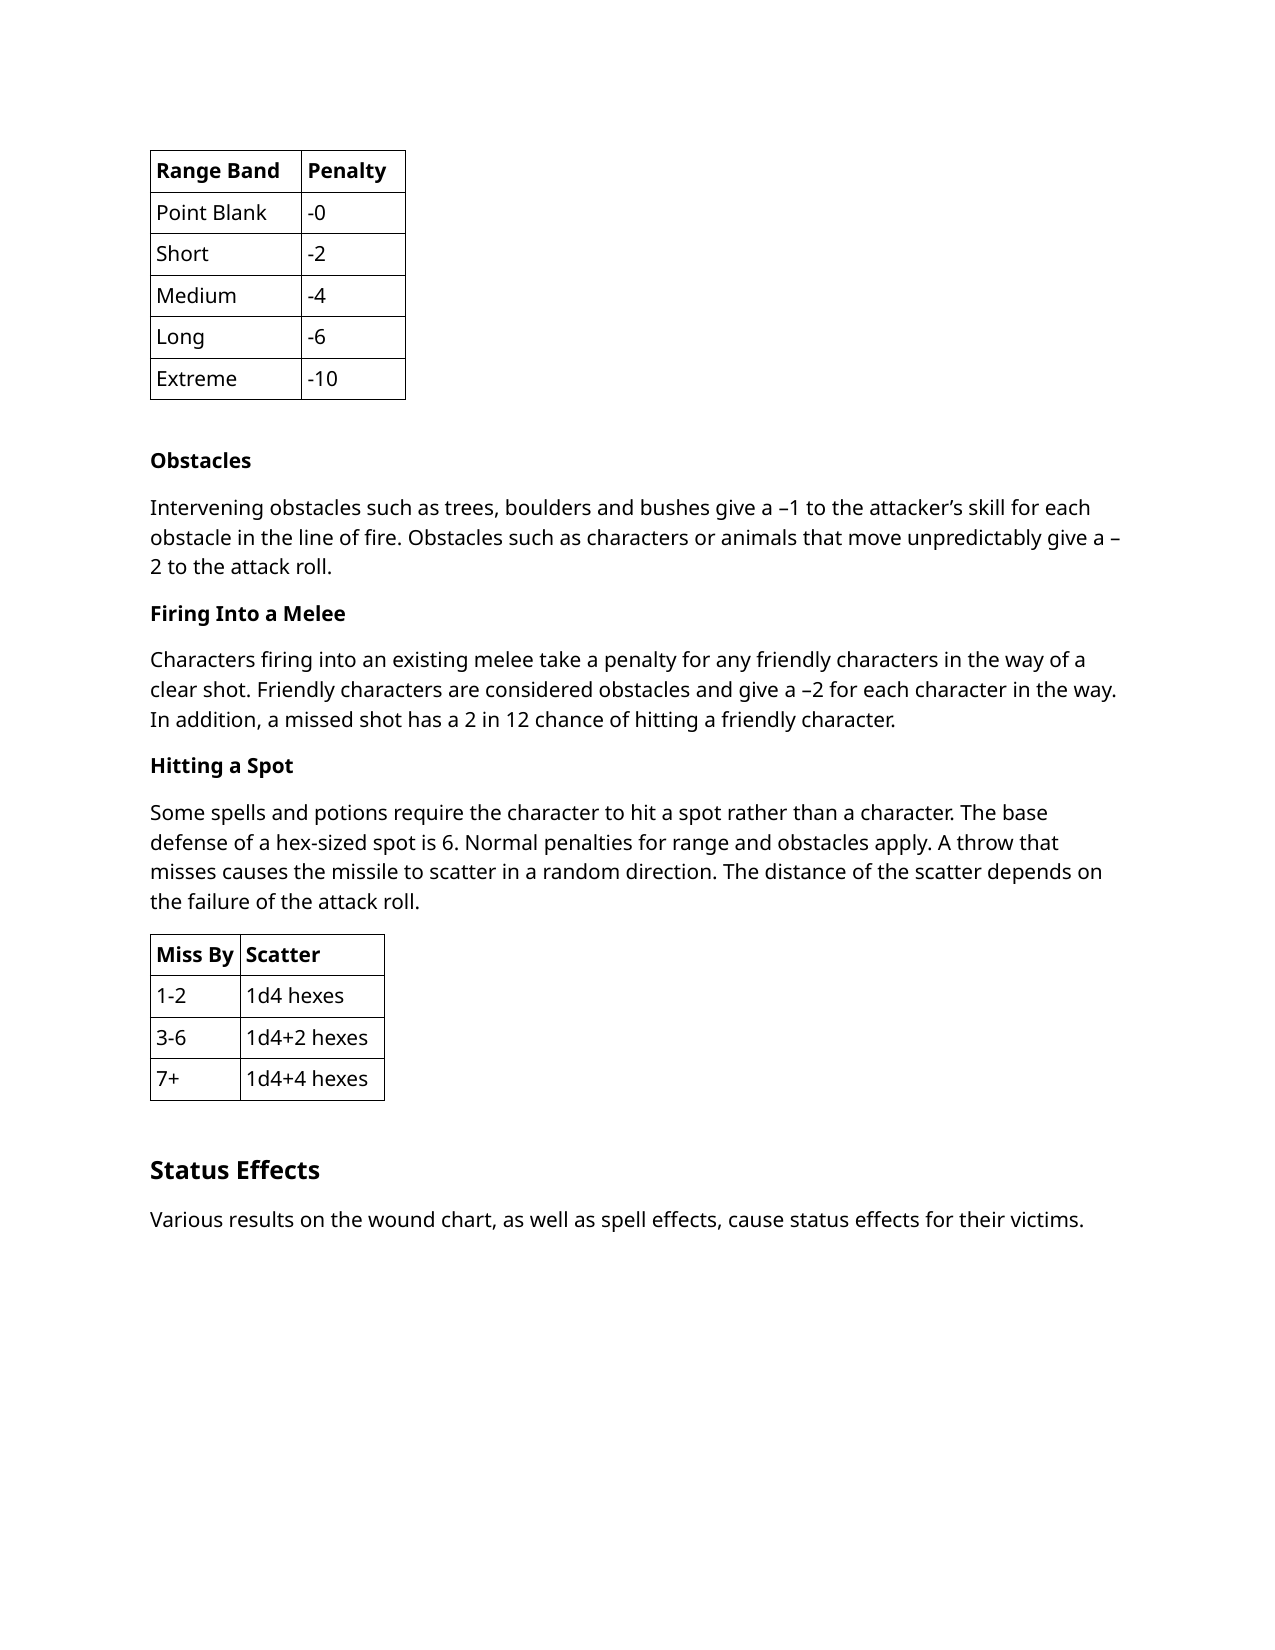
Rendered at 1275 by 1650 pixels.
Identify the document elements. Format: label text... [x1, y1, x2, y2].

table_cell -4 [302, 276, 405, 316]
table_cell 3-6 [151, 1018, 240, 1058]
table_cell 1-2 [151, 976, 240, 1017]
table_header Penalty [302, 151, 405, 192]
text Some spells and potions require the character to hit a spot rather than a character. The base defense of a hex-sized spot is 6. Normal penalties for range and obstacles apply. A throw that misses causes the missile to scatter in a random direction. The distance of the scatter depends on the failure of the attack roll. [150, 798, 1125, 916]
table_cell Medium [151, 276, 301, 316]
table_cell 1d4+4 hexes [241, 1059, 384, 1100]
table_header Miss By [151, 935, 240, 975]
table_cell Long [151, 317, 301, 358]
table_cell 7+ [151, 1059, 240, 1100]
table_cell Point Blank [151, 193, 301, 233]
text Obstacles [150, 446, 1125, 475]
text Hitting a Spot [150, 751, 1125, 780]
table_cell -6 [302, 317, 405, 358]
table_cell 1d4+2 hexes [241, 1018, 384, 1058]
table_cell Extreme [151, 359, 301, 399]
table_cell -2 [302, 234, 405, 275]
table_cell -10 [302, 359, 405, 399]
text Intervening obstacles such as trees, boulders and bushes give a –1 to the attacker’s skill for each obstacle in the line of fire. Obstacles such as characters or animals that move unpredictably give a –2 to the attack roll. [150, 493, 1125, 581]
text Various results on the wound chart, as well as spell effects, cause status effects for their victims. [150, 1205, 1125, 1234]
text Firing Into a Melee [150, 599, 1125, 627]
table_header Range Band [151, 151, 301, 192]
text Status Effects [150, 1153, 1125, 1187]
table_header Scatter [241, 935, 384, 975]
table_cell Short [151, 234, 301, 275]
table_cell -0 [302, 193, 405, 233]
text Characters firing into an existing melee take a penalty for any friendly characters in the way of a clear shot. Friendly characters are considered obstacles and give a –2 for each character in the way. In addition, a missed shot has a 2 in 12 chance of hitting a friendly character. [150, 645, 1125, 733]
table_cell 1d4 hexes [241, 976, 384, 1017]
